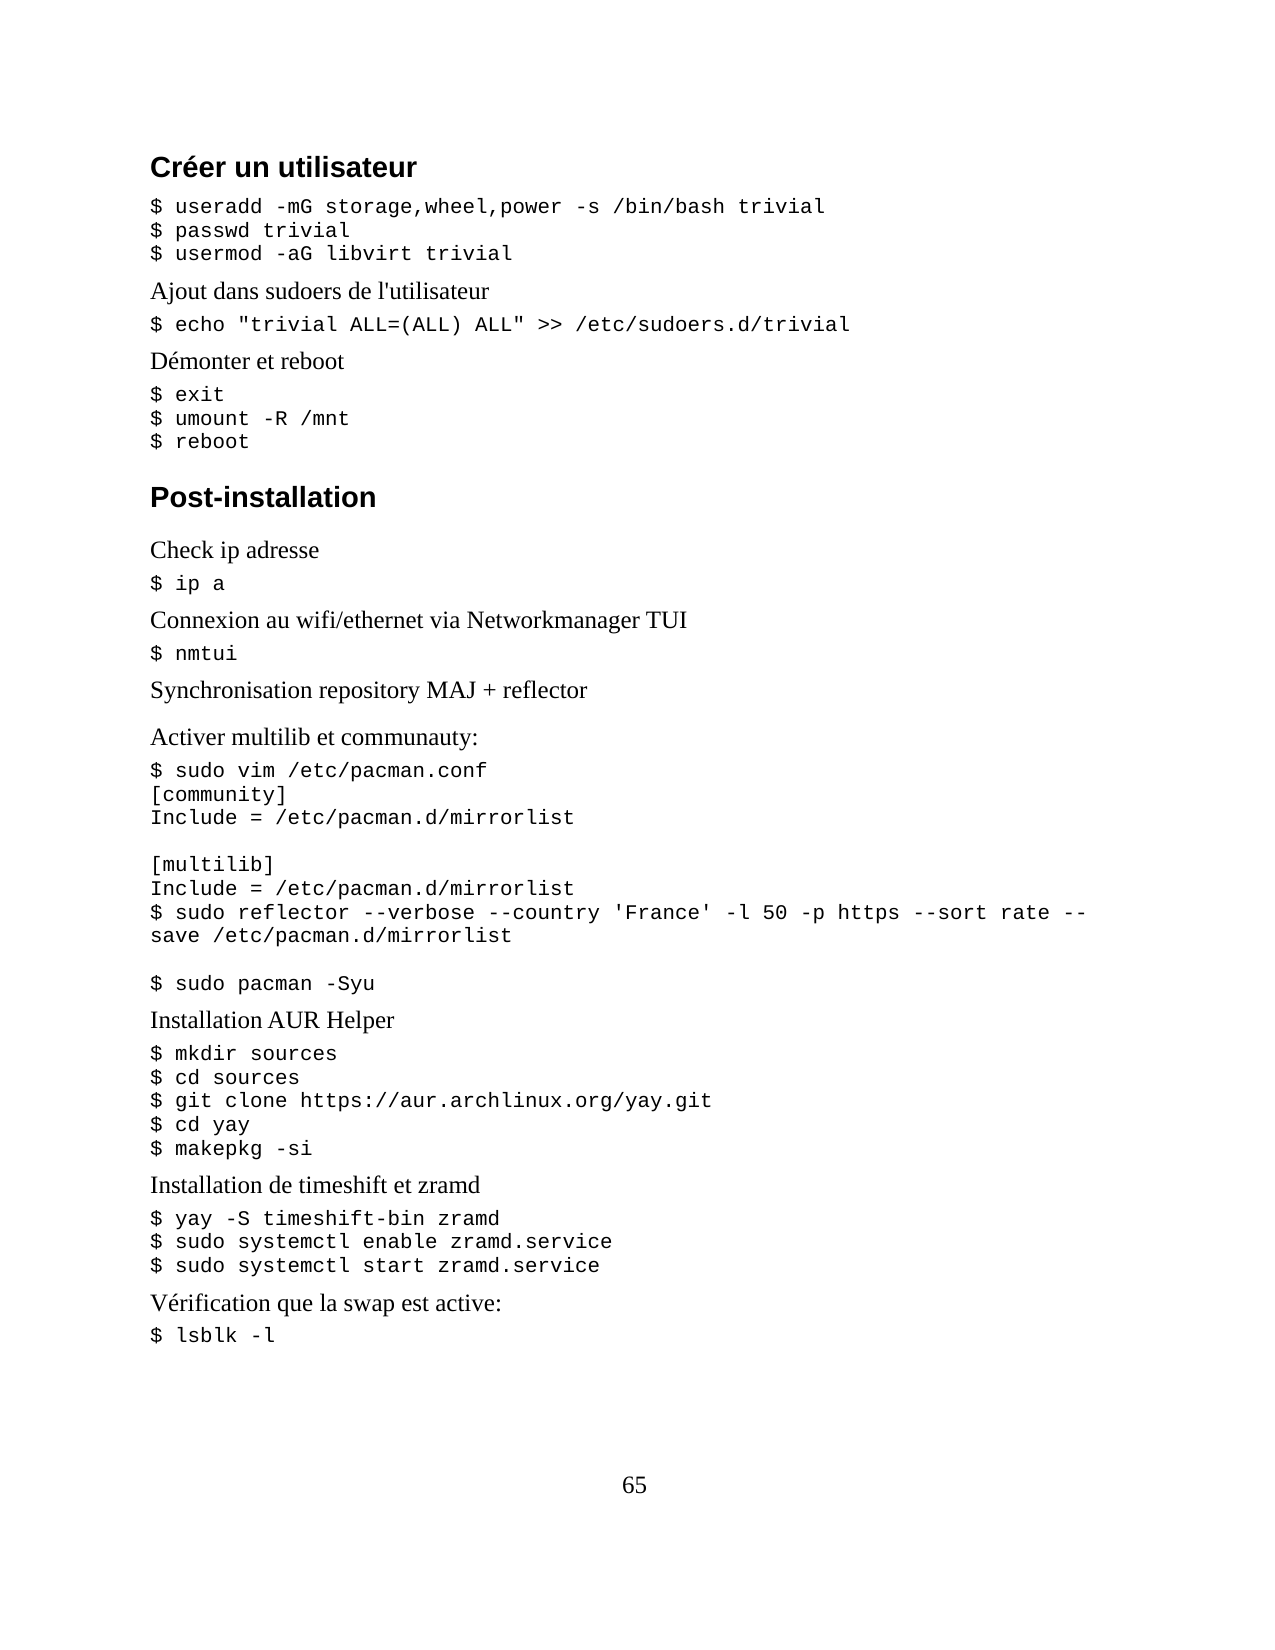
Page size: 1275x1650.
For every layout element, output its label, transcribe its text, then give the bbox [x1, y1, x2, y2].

text $ exit [150, 384, 1125, 408]
subtitle Créer un utilisateur [150, 150, 1125, 183]
text $ passwd trivial [150, 220, 1125, 243]
text $ mkdir sources [150, 1043, 1125, 1067]
text $ cd yay [150, 1114, 1125, 1138]
text [multilib] [150, 854, 1125, 878]
text $ sudo reflector --verbose --country 'France' -l 50 -p https --sort rate --save /etc/pacman.d/mirrorlist [150, 902, 1125, 949]
text [community] [150, 783, 1125, 807]
text Check ip adresse [150, 535, 1125, 564]
subtitle Post-installation [150, 480, 1125, 513]
text Include = /etc/pacman.d/mirrorlist [150, 807, 1125, 831]
text Connexion au wifi/ethernet via Networkmanager TUI [150, 605, 1125, 634]
text $ yay -S timeshift-bin zramd [150, 1208, 1125, 1232]
text $ sudo vim /etc/pacman.conf [150, 760, 1125, 783]
text Ajout dans sudoers de l'utilisateur [150, 276, 1125, 305]
text $ makepkg -si [150, 1138, 1125, 1161]
text $ cd sources [150, 1067, 1125, 1090]
text $ sudo systemctl enable zramd.service [150, 1232, 1125, 1255]
text $ umount -R /mnt [150, 408, 1125, 431]
text Synchronisation repository MAJ + reflector [150, 676, 1125, 704]
text Include = /etc/pacman.d/mirrorlist [150, 878, 1125, 902]
text Démonter et reboot [150, 346, 1125, 375]
text $ sudo pacman -Syu [150, 973, 1125, 996]
text $ reboot [150, 431, 1125, 455]
text $ ip a [150, 573, 1125, 596]
text Installation de timeshift et zramd [150, 1170, 1125, 1199]
text Activer multilib et communauty: [150, 722, 1125, 751]
text Installation AUR Helper [150, 1005, 1125, 1034]
text $ git clone https://aur.archlinux.org/yay.git [150, 1090, 1125, 1114]
text $ sudo systemctl start zramd.service [150, 1255, 1125, 1279]
text $ echo "trivial ALL=(ALL) ALL" >> /etc/sudoers.d/trivial [150, 314, 1125, 337]
text $ nmtui [150, 643, 1125, 667]
text $ useradd -mG storage,wheel,power -s /bin/bash trivial [150, 196, 1125, 220]
text $ usermod -aG libvirt trivial [150, 243, 1125, 267]
text $ lsblk -l [150, 1326, 1125, 1349]
text Vérification que la swap est active: [150, 1288, 1125, 1317]
